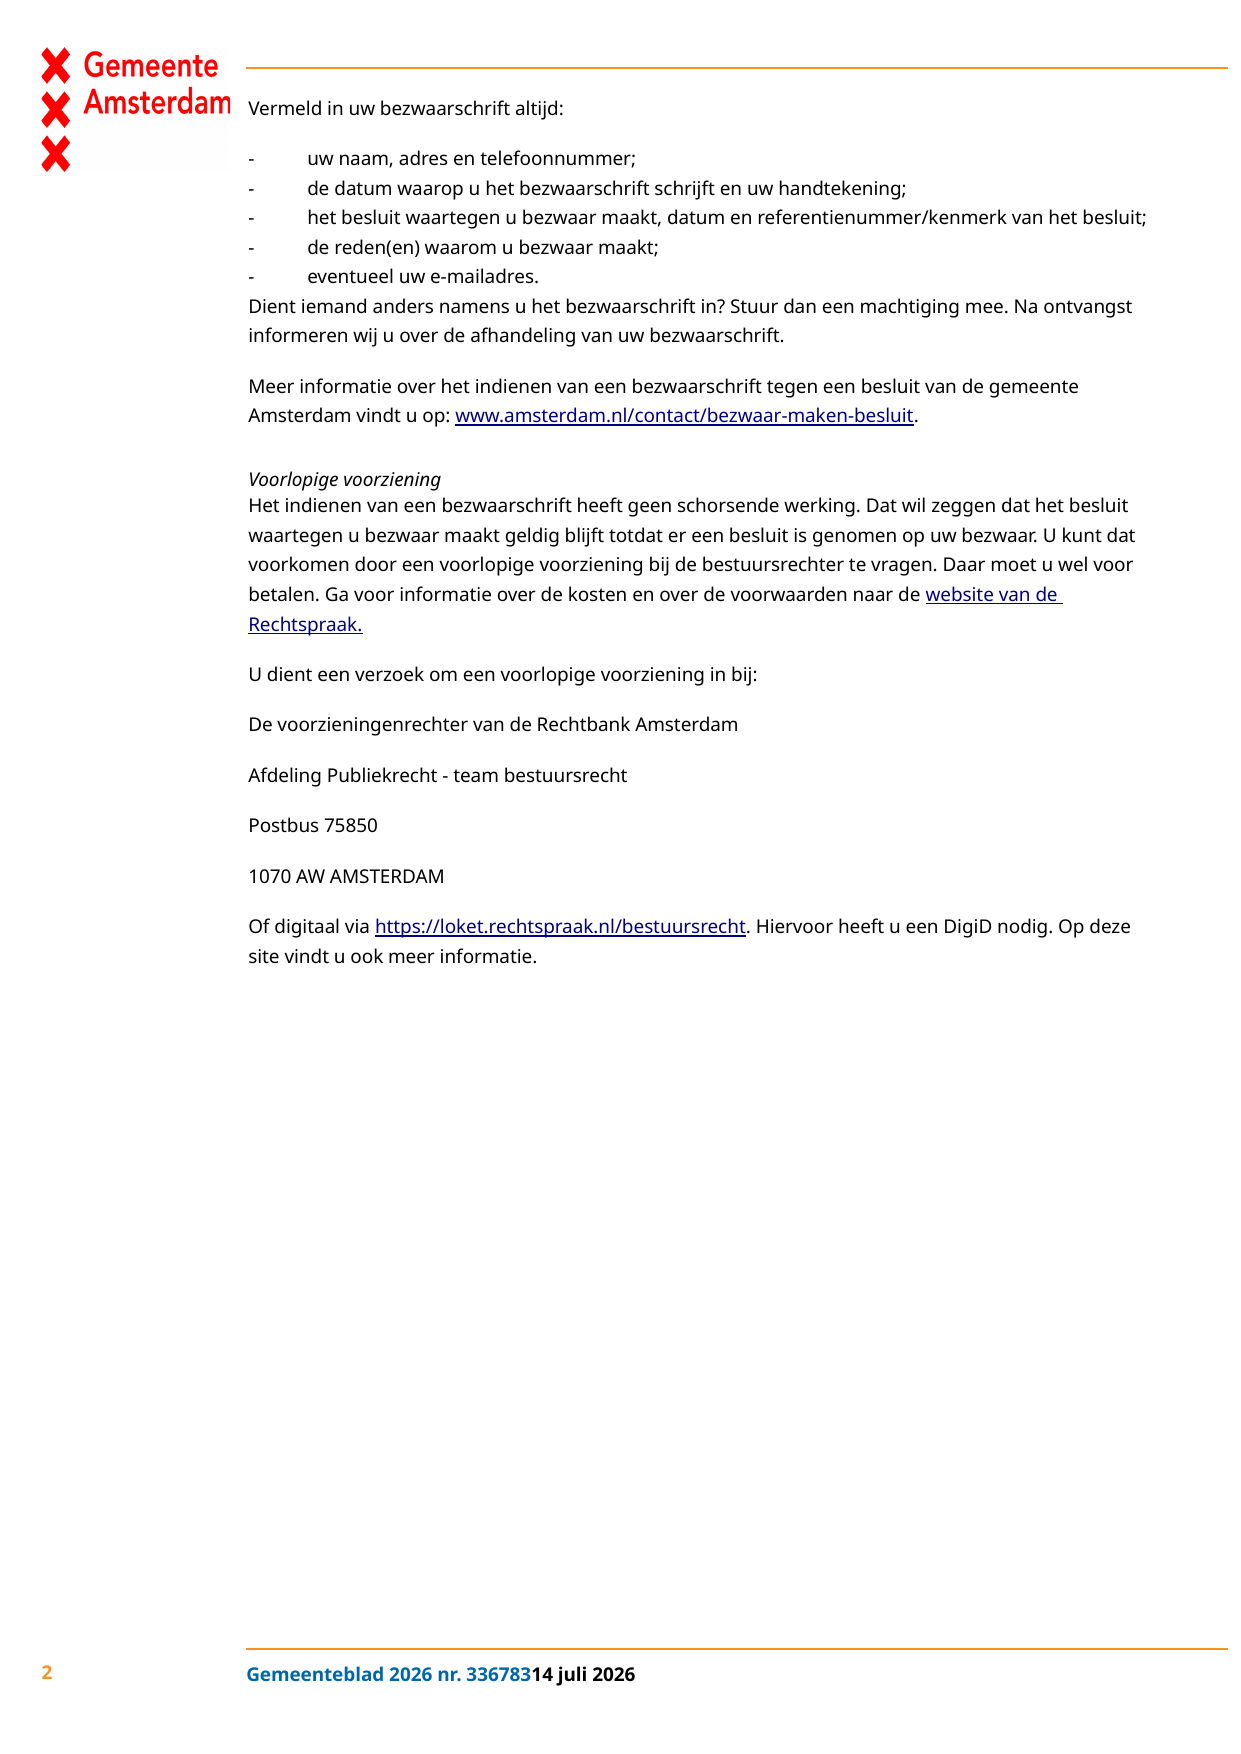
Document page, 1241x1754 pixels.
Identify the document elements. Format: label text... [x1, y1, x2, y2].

text Vermeld in uw bezwaarschrift altijd: [248, 95, 1152, 121]
text Het indienen van een bezwaarschrift heeft geen schorsende werking. Dat wil zeggen dat het besluit waartegen u bezwaar maakt geldig blijft totdat er een besluit is genomen op uw bezwaar. U kunt dat voorkomen door een voorlopige voorziening bij de bestuursrechter te vragen. Daar moet u wel voor betalen. Ga voor informatie over de kosten en over de voorwaarden naar de website van de Rechtspraak. [248, 492, 1152, 636]
text Of digitaal via https://loket.rechtspraak.nl/bestuursrecht. Hiervoor heeft u een DigiD nodig. Op deze site vindt u ook meer informatie. [248, 913, 1152, 968]
text Dient iemand anders namens u het bezwaarschrift in? Stuur dan een machtiging mee. Na ontvangst informeren wij u over de afhandeling van uw bezwaarschrift. [248, 293, 1152, 348]
list de datum waarop u het bezwaarschrift schrijft en uw handtekening; [248, 175, 1152, 201]
list eventueel uw e-mailadres. [248, 263, 1152, 289]
text De voorzieningenrechter van de Rechtbank Amsterdam [248, 712, 1152, 737]
text Meer informatie over het indienen van een bezwaarschrift tegen een besluit van de gemeente Amsterdam vindt u op: www.amsterdam.nl/contact/bezwaar-maken-besluit. [248, 373, 1152, 428]
list de reden(en) waarom u bezwaar maakt; [248, 234, 1152, 260]
text Voorlopige voorziening [248, 467, 1152, 492]
list het besluit waartegen u bezwaar maakt, datum en referentienummer/kenmerk van het besluit; [248, 204, 1152, 230]
picture [41, 47, 231, 172]
text U dient een verzoek om een voorlopige voorziening in bij: [248, 661, 1152, 687]
text Postbus 75850 [248, 812, 1152, 838]
text Afdeling Publiekrecht - team bestuursrecht [248, 762, 1152, 788]
text 1070 AW AMSTERDAM [248, 863, 1152, 888]
list uw naam, adres en telefoonnummer; [248, 145, 1152, 171]
